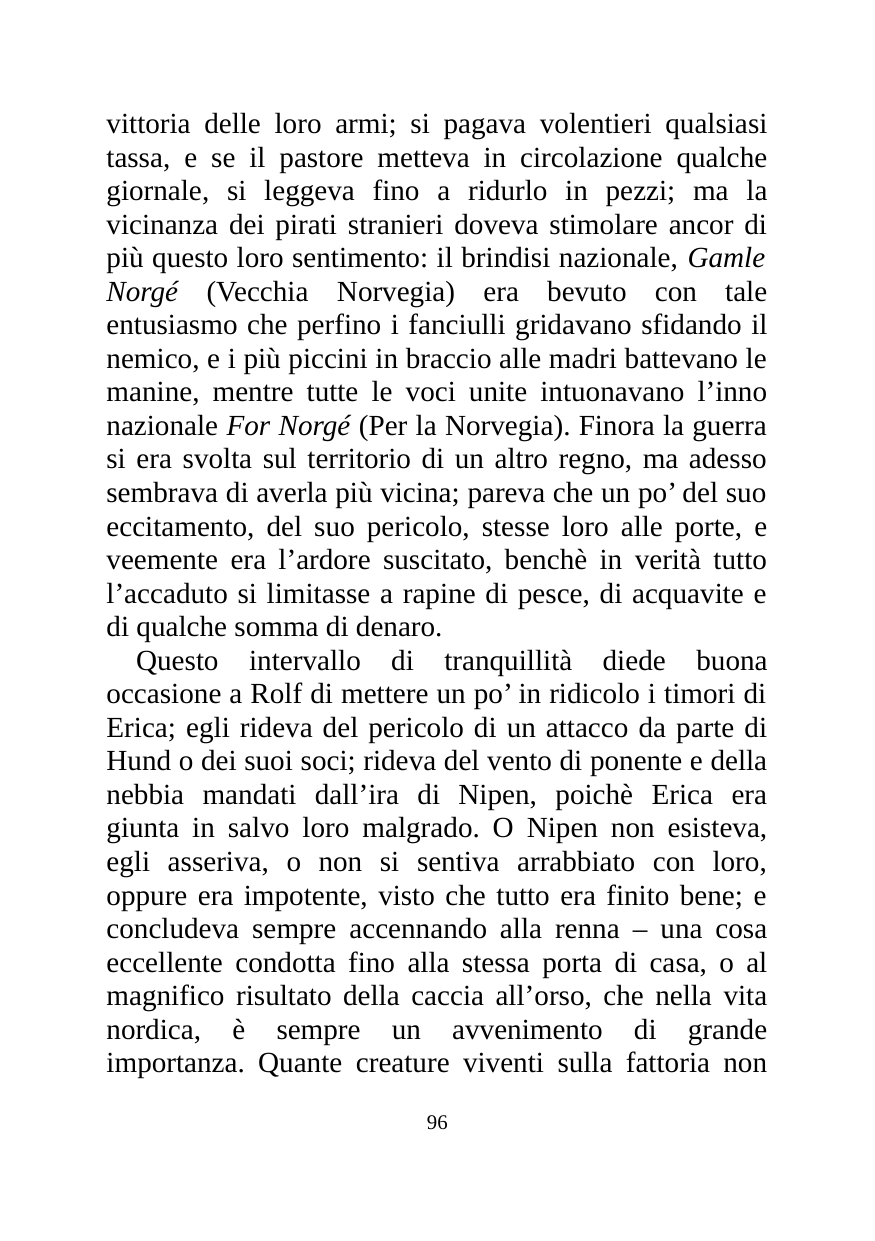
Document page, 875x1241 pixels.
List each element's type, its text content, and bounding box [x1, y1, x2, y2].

text Questo intervallo di tranquillità diede buona occasione a Rolf di mettere un po’ in ridicolo i timori di Erica; egli rideva del pericolo di un attacco da parte di Hund o dei suoi soci; rideva del vento di ponente e della nebbia mandati dall’ira di Nipen, poichè Erica era giunta in salvo loro malgrado. O Nipen non esisteva, egli asseriva, o non si sentiva arrabbiato con loro, oppure era impotente, visto che tutto era finito bene; e concludeva sempre accennando alla renna – una cosa eccellente condotta fino alla stessa porta di casa, o al magnifico risultato della caccia all’orso, che nella vita nordica, è sempre un avvenimento di grande importanza. Quante creature viventi sulla fattoria non [106, 643, 768, 1079]
text vittoria delle loro armi; si pagava volentieri qualsiasi tassa, e se il pastore metteva in circolazione qualche giornale, si leggeva fino a ridurlo in pezzi; ma la vicinanza dei pirati stranieri doveva stimolare ancor di più questo loro sentimento: il brindisi nazionale, Gamle Norgé (Vecchia Norvegia) era bevuto con tale entusiasmo che perfino i fanciulli gridavano sfidando il nemico, e i più piccini in braccio alle madri battevano le manine, mentre tutte le voci unite intuonavano l’inno nazionale For Norgé (Per la Norvegia). Finora la guerra si era svolta sul territorio di un altro regno, ma adesso sembrava di averla più vicina; pareva che un po’ del suo eccitamento, del suo pericolo, stesse loro alle porte, e veemente era l’ardore suscitato, benchè in verità tutto l’accaduto si limitasse a rapine di pesce, di acquavite e di qualche somma di denaro. [106, 106, 768, 643]
